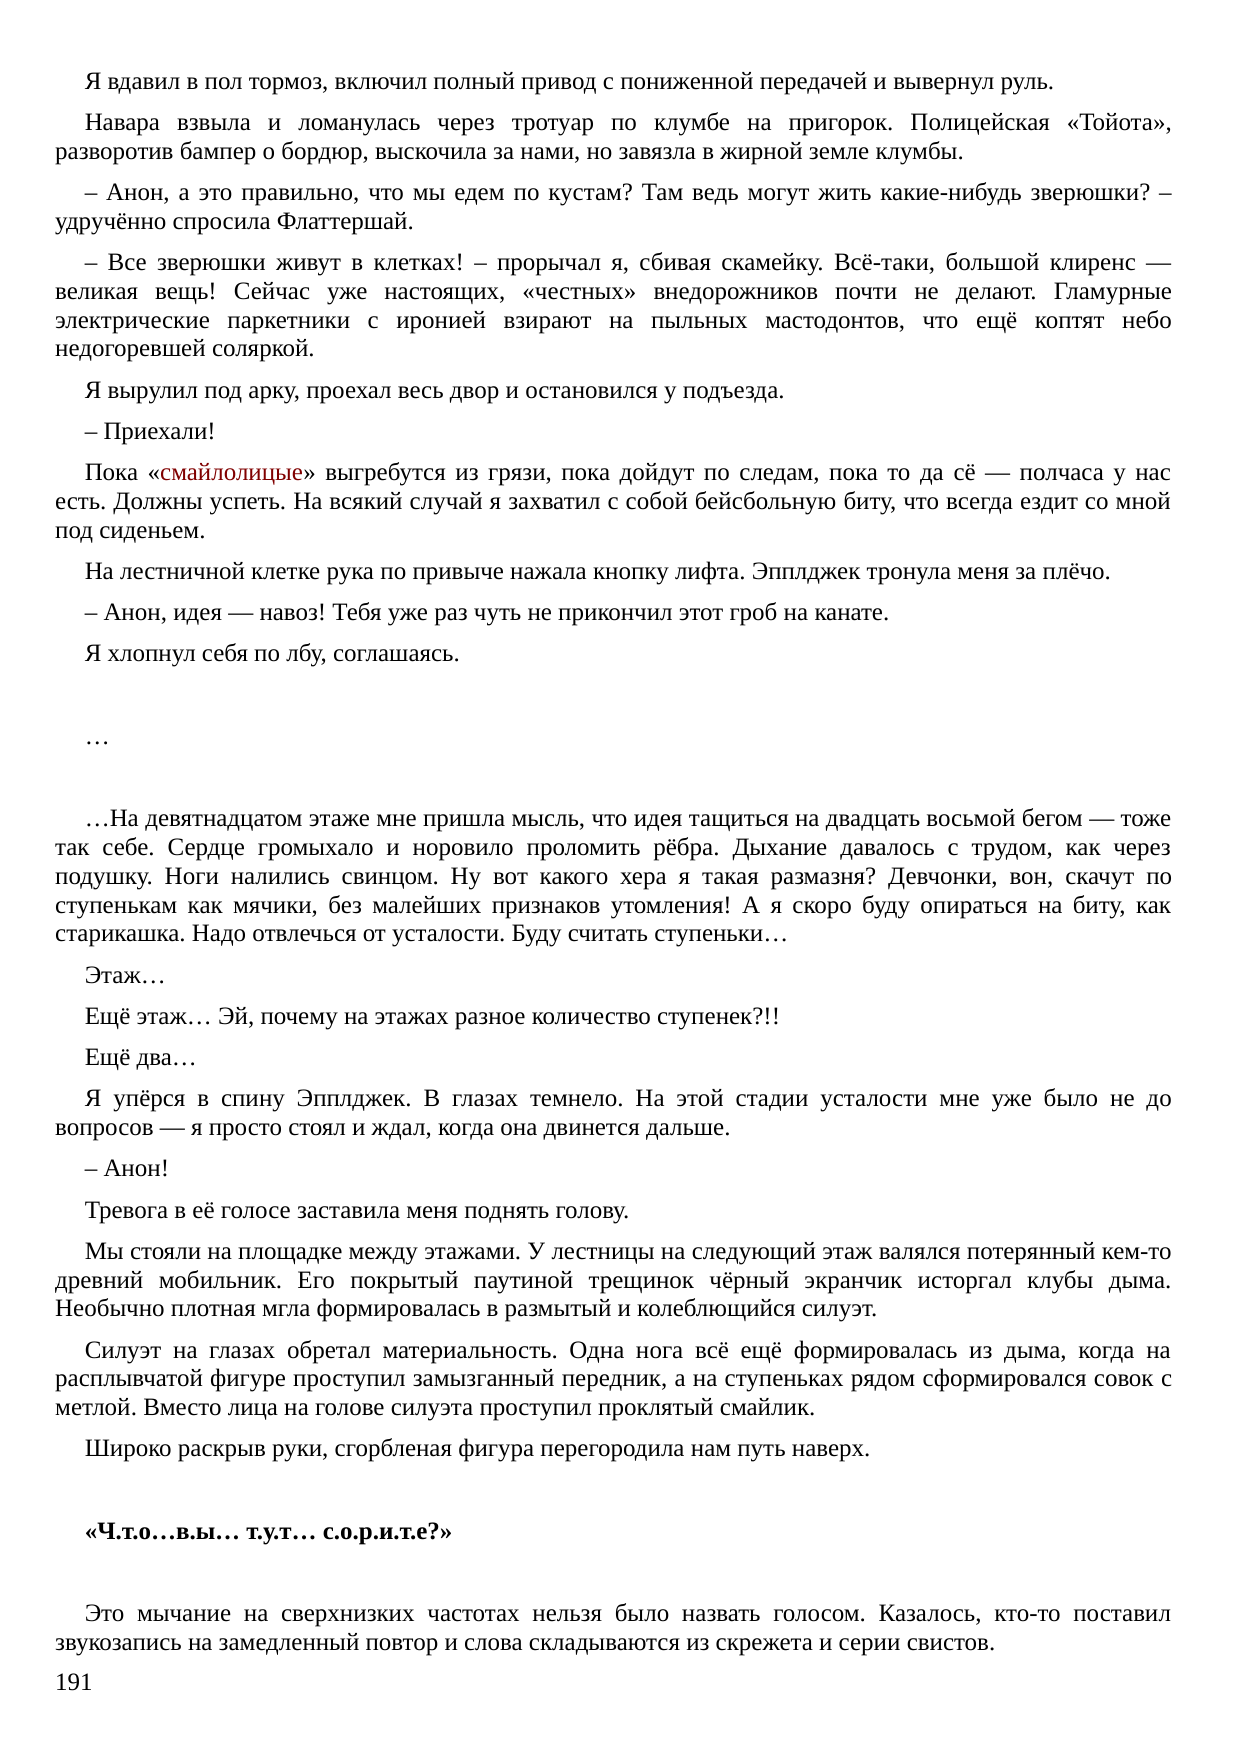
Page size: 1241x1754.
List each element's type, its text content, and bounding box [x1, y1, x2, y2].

text Пока «смайлолицые» выгребутся из грязи, пока дойдут по следам, пока то да сё — полчаса у нас есть. Должны успеть. На всякий случай я захватил с собой бейсбольную биту, что всегда ездит со мной под сиденьем. [55, 457, 1173, 543]
text – Анон! [55, 1153, 1173, 1182]
text «Ч.т.о…в.ы… т.у.т… с.о.р.и.т.е?» [55, 1516, 1173, 1545]
text Этаж… [55, 960, 1173, 988]
text – Все зверюшки живут в клетках! – прорычал я, сбивая скамейку. Всё-таки, большой клиренс — великая вещь! Сейчас уже настоящих, «честных» внедорожников почти не делают. Гламурные электрические паркетники с иронией взирают на пыльных мастодонтов, что ещё коптят небо недогоревшей соляркой. [55, 247, 1173, 362]
text Мы стояли на площадке между этажами. У лестницы на следующий этаж валялся потерянный кем-то древний мобильник. Его покрытый паутиной трещинок чёрный экранчик исторгал клубы дыма. Необычно плотная мгла формировалась в размытый и колеблющийся силуэт. [55, 1236, 1173, 1322]
text … [55, 721, 1173, 750]
text – Приехали! [55, 416, 1173, 445]
text Я вырулил под арку, проехал весь двор и остановился у подъезда. [55, 375, 1173, 403]
text Навара взвыла и ломанулась через тротуар по клумбе на пригорок. Полицейская «Тойота», разворотив бампер о бордюр, выскочила за нами, но завязла в жирной земле клумбы. [55, 107, 1173, 165]
text – Анон, идея — навоз! Тебя уже раз чуть не прикончил этот гроб на канате. [55, 597, 1173, 626]
text Ещё два… [55, 1042, 1173, 1071]
text Тревога в её голосе заставила меня поднять голову. [55, 1195, 1173, 1223]
text Я упёрся в спину Эпплджек. В глазах темнело. На этой стадии усталости мне уже было не до вопросов — я просто стоял и ждал, когда она двинется дальше. [55, 1083, 1173, 1141]
text Это мычание на сверхнизких частотах нельзя было назвать голосом. Казалось, кто-то поставил звукозапись на замедленный повтор и слова складываются из скрежета и серии свистов. [55, 1598, 1173, 1656]
text – Анон, а это правильно, что мы едем по кустам? Там ведь могут жить какие-нибудь зверюшки? – удручённо спросила Флаттершай. [55, 177, 1173, 235]
text Ещё этаж… Эй, почему на этажах разное количество ступенек?!! [55, 1001, 1173, 1030]
text Я вдавил в пол тормоз, включил полный привод с пониженной передачей и вывернул руль. [55, 66, 1173, 95]
text Силуэт на глазах обретал материальность. Одна нога всё ещё формировалась из дыма, когда на расплывчатой фигуре проступил замызганный передник, а на ступеньках рядом сформировался совок с метлой. Вместо лица на голове силуэта проступил проклятый смайлик. [55, 1335, 1173, 1421]
text …На девятнадцатом этаже мне пришла мысль, что идея тащиться на двадцать восьмой бегом — тоже так себе. Сердце громыхало и норовило проломить рёбра. Дыхание давалось с трудом, как через подушку. Ноги налились свинцом. Ну вот какого хера я такая размазня? Девчонки, вон, скачут по ступенькам как мячики, без малейших признаков утомления! А я скоро буду опираться на биту, как старикашка. Надо отвлечься от усталости. Буду считать ступеньки… [55, 803, 1173, 947]
text Я хлопнул себя по лбу, соглашаясь. [55, 638, 1173, 667]
text Широко раскрыв руки, сгорбленая фигура перегородила нам путь наверх. [55, 1433, 1173, 1462]
text На лестничной клетке рука по привыче нажала кнопку лифта. Эпплджек тронула меня за плёчо. [55, 556, 1173, 585]
